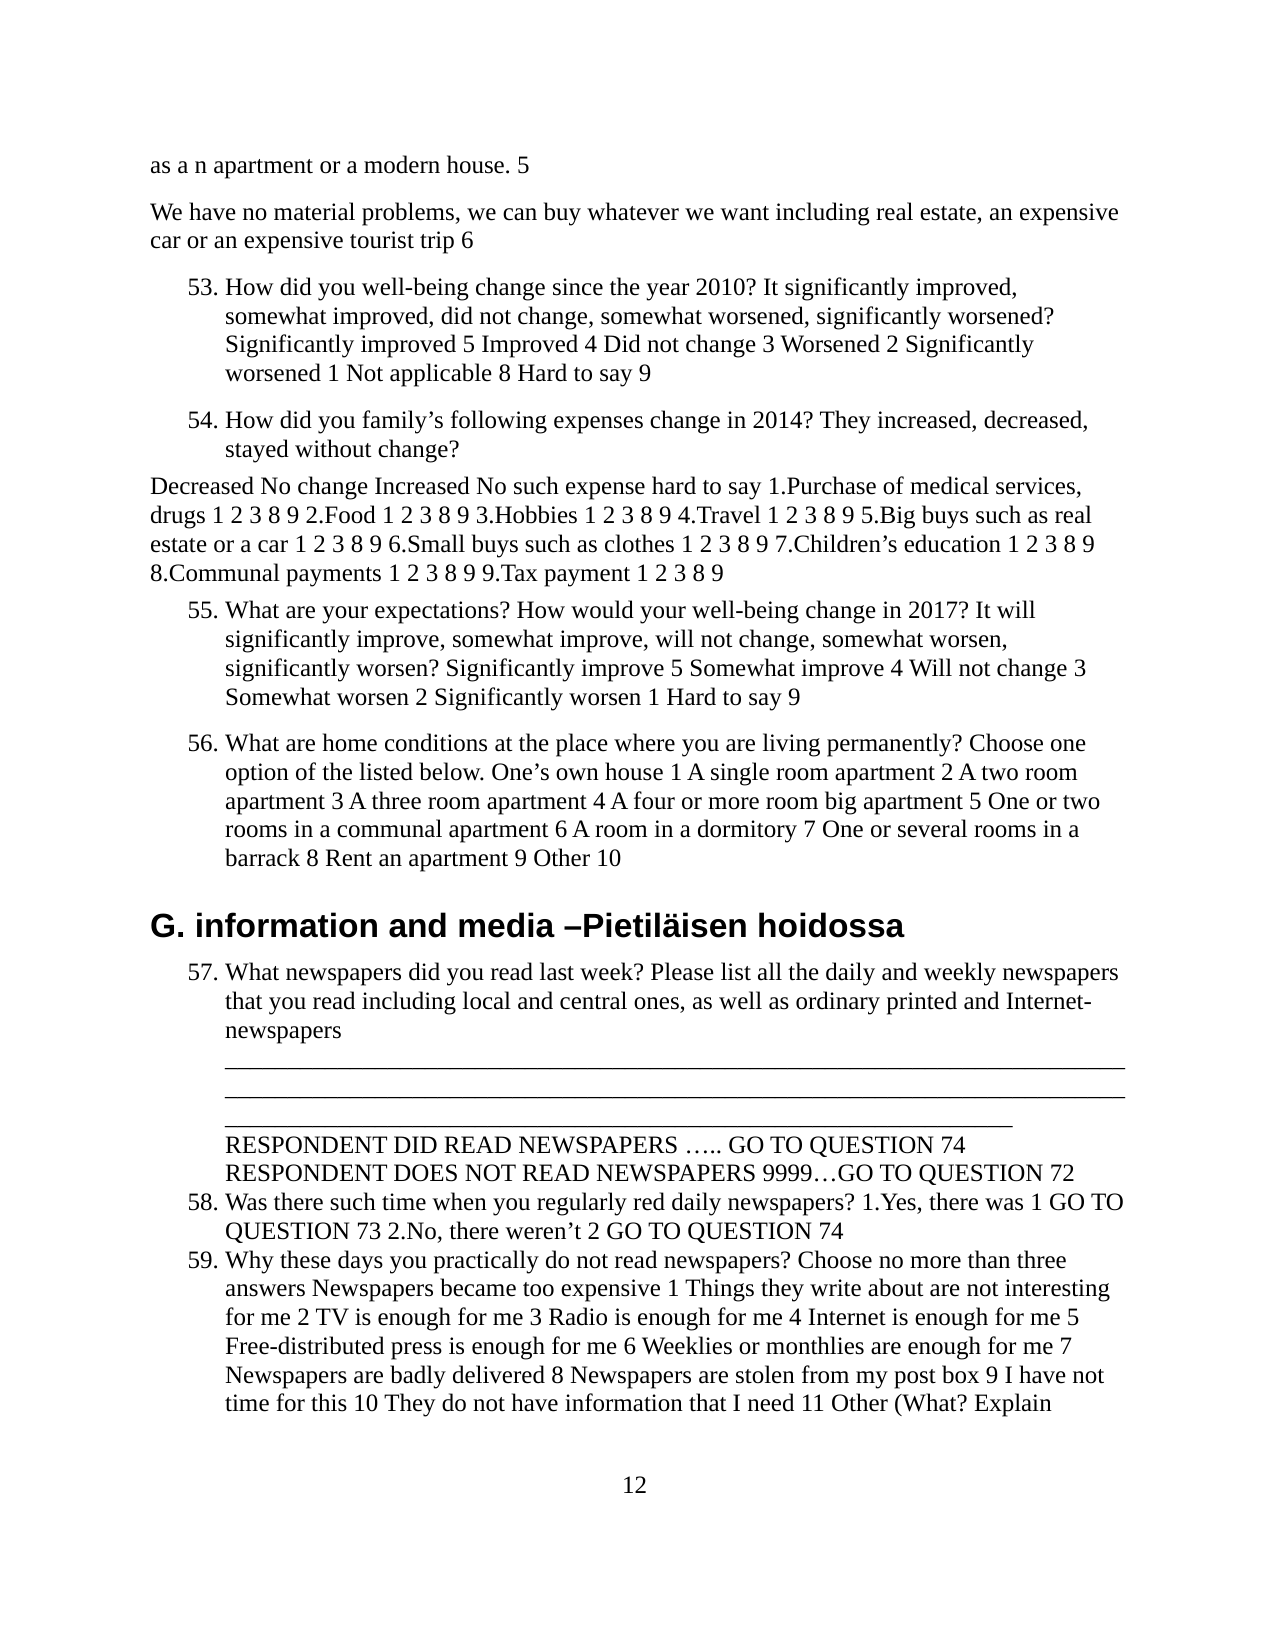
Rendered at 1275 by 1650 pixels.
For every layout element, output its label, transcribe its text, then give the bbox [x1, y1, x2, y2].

list What are your expectations? How would your well-being change in 2017? It will significantly improve, somewhat improve, will not change, somewhat worsen, significantly worsen? Significantly improve 5 Somewhat improve 4 Will not change 3 Somewhat worsen 2 Significantly worsen 1 Hard to say 9 [187, 595, 1125, 710]
list What newspapers did you read last week? Please list all the daily and weekly newspapers that you read including local and central ones, as well as ordinary printed and Internet-newspapers _______________________________________________________________________________________________________________________________________________________________________________________________________________ RESPONDENT DID READ NEWSPAPERS ….. GO TO QUESTION 74 RESPONDENT DOES NOT READ NEWSPAPERS 9999…GO TO QUESTION 72 [187, 957, 1125, 1187]
list Was there such time when you regularly red daily newspapers? 1.Yes, there was 1 GO TO QUESTION 73 2.No, there weren’t 2 GO TO QUESTION 74 [187, 1187, 1125, 1245]
list How did you family’s following expenses change in 2014? They increased, decreased, stayed without change? [187, 405, 1125, 462]
list What are home conditions at the place where you are living permanently? Choose one option of the listed below. One’s own house 1 A single room apartment 2 A two room apartment 3 A three room apartment 4 A four or more room big apartment 5 One or two rooms in a communal apartment 6 A room in a dormitory 7 One or several rooms in a barrack 8 Rent an apartment 9 Other 10 [187, 728, 1125, 872]
subtitle G. information and media –Pietiläisen hoidossa [150, 906, 1125, 945]
text We have no material problems, we can buy whatever we want including real estate, an expensive car or an expensive tourist trip 6 [150, 197, 1125, 254]
list How did you well-being change since the year 2010? It significantly improved, somewhat improved, did not change, somewhat worsened, significantly worsened? Significantly improved 5 Improved 4 Did not change 3 Worsened 2 Significantly worsened 1 Not applicable 8 Hard to say 9 [187, 272, 1125, 387]
text Decreased No change Increased No such expense hard to say 1.Purchase of medical services, drugs 1 2 3 8 9 2.Food 1 2 3 8 9 3.Hobbies 1 2 3 8 9 4.Travel 1 2 3 8 9 5.Big buys such as real estate or a car 1 2 3 8 9 6.Small buys such as clothes 1 2 3 8 9 7.Children’s education 1 2 3 8 9 8.Communal payments 1 2 3 8 9 9.Tax payment 1 2 3 8 9 [150, 471, 1125, 586]
text as a n apartment or a modern house. 5 [150, 150, 1125, 179]
list Why these days you practically do not read newspapers? Choose no more than three answers Newspapers became too expensive 1 Things they write about are not interesting for me 2 TV is enough for me 3 Radio is enough for me 4 Internet is enough for me 5 Free-distributed press is enough for me 6 Weeklies or monthlies are enough for me 7 Newspapers are badly delivered 8 Newspapers are stolen from my post box 9 I have not time for this 10 They do not have information that I need 11 Other (What? Explain [187, 1245, 1125, 1417]
